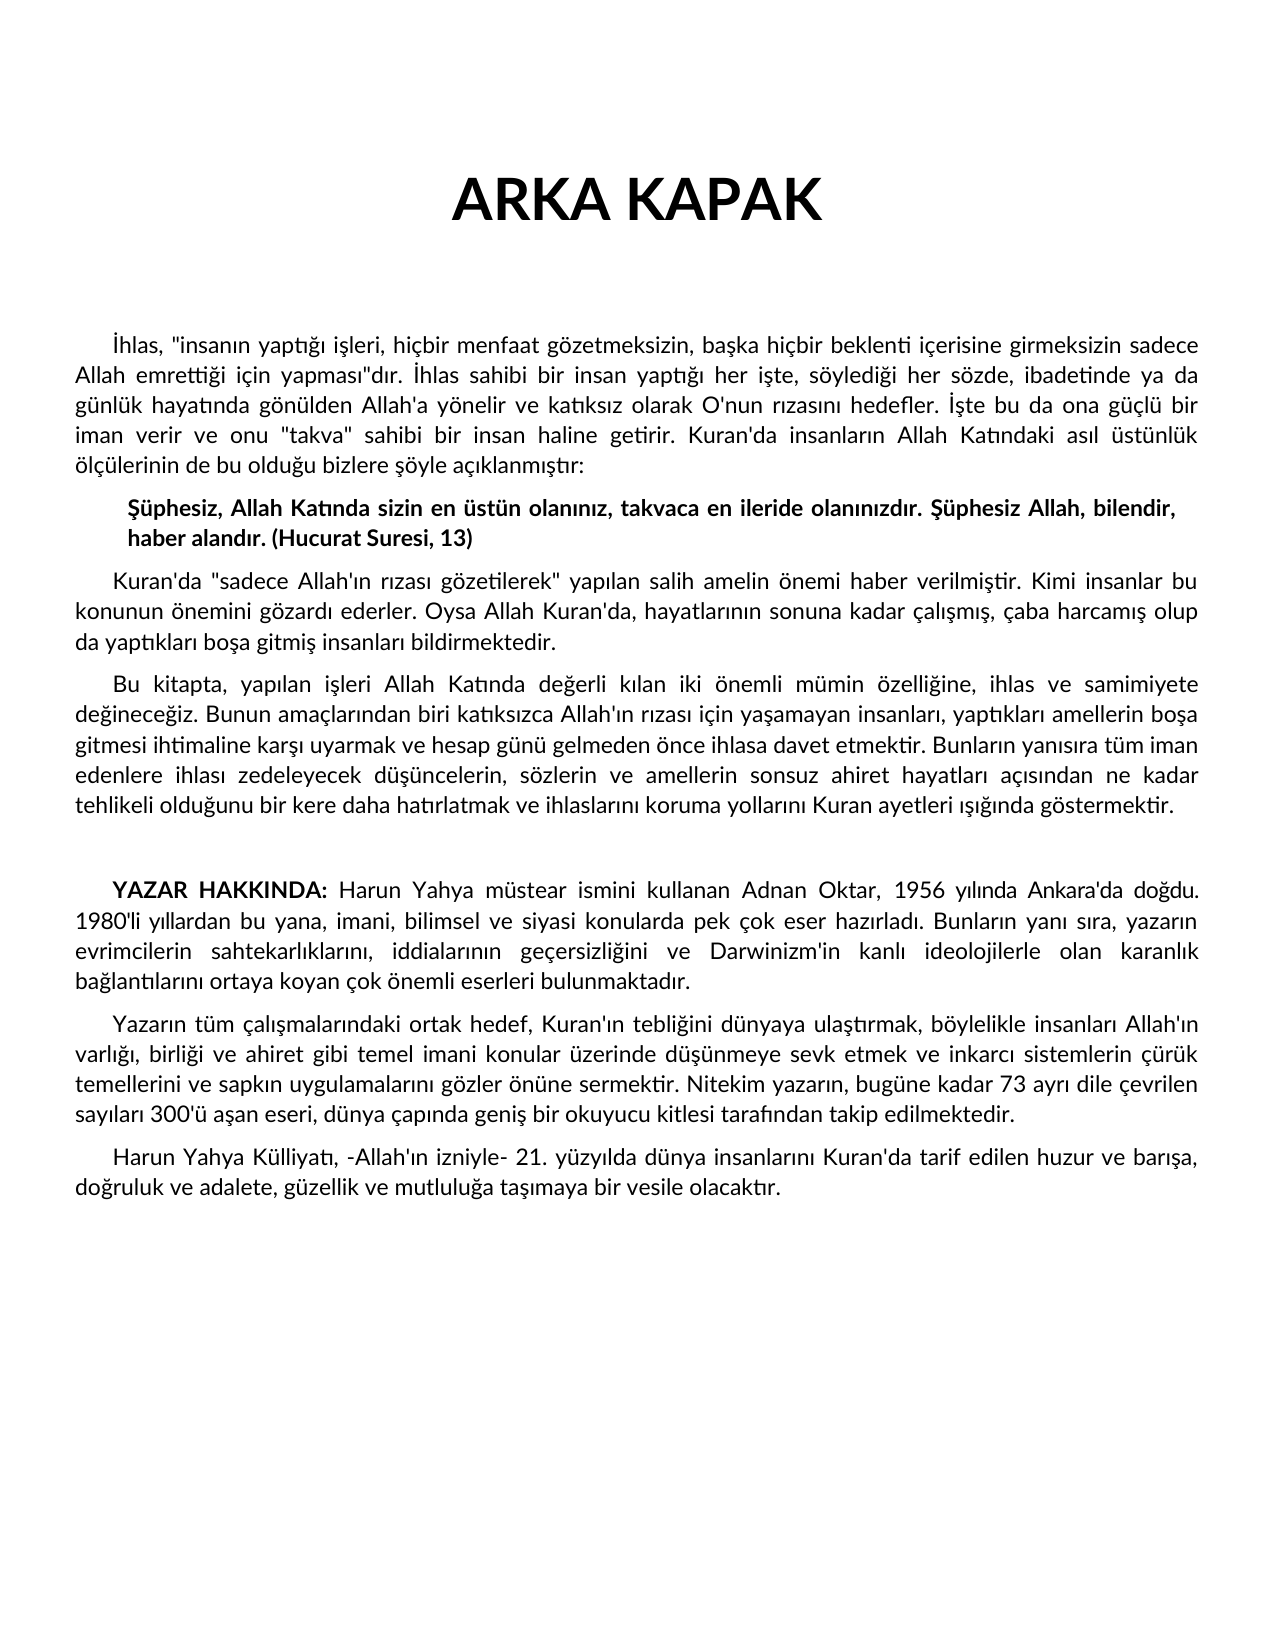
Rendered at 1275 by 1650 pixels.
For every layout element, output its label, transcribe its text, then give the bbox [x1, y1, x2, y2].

text Harun Yahya Külliyatı, -Allah'ın izniyle- 21. yüzyılda dünya insanlarını Kuran'da tarif edilen huzur ve barışa, doğruluk ve adalete, güzellik ve mutluluğa taşımaya bir vesile olacaktır. [75, 1143, 1200, 1201]
text Yazarın tüm çalışmalarındaki ortak hedef, Kuran'ın tebliğini dünyaya ulaştırmak, böylelikle insanları Allah'ın varlığı, birliği ve ahiret gibi temel imani konular üzerinde düşünmeye sevk etmek ve inkarcı sistemlerin çürük temellerini ve sapkın uygulamalarını gözler önüne sermektir. Nitekim yazarın, bugüne kadar 73 ayrı dile çevrilen sayıları 300'ü aşan eseri, dünya çapında geniş bir okuyucu kitlesi tarafından takip edilmektedir. [75, 1009, 1200, 1128]
text İhlas, "insanın yaptığı işleri, hiçbir menfaat gözetmeksizin, başka hiçbir beklenti içerisine girmeksizin sadece Allah emrettiği için yapması"dır. İhlas sahibi bir insan yaptığı her işte, söylediği her sözde, ibadetinde ya da günlük hayatında gönülden Allah'a yönelir ve katıksız olarak O'nun rızasını hedefler. İşte bu da ona güçlü bir iman verir ve onu "takva" sahibi bir insan haline getirir. Kuran'da insanların Allah Katındaki asıl üstünlük ölçülerinin de bu olduğu bizlere şöyle açıklanmıştır: [75, 330, 1200, 479]
text Bu kitapta, yapılan işleri Allah Katında değerli kılan iki önemli mümin özelliğine, ihlas ve samimiyete değineceğiz. Bunun amaçlarından biri katıksızca Allah'ın rızası için yaşamayan insanları, yaptıkları amellerin boşa gitmesi ihtimaline karşı uyarmak ve hesap günü gelmeden önce ihlasa davet etmektir. Bunların yanısıra tüm iman edenlere ihlası zedeleyecek düşüncelerin, sözlerin ve amellerin sonsuz ahiret hayatları açısından ne kadar tehlikeli olduğunu bir kere daha hatırlatmak ve ihlaslarını koruma yollarını Kuran ayetleri ışığında göstermektir. [75, 670, 1200, 818]
text Şüphesiz, Allah Katında sizin en üstün olanınız, takvaca en ileride olanınızdır. Şüphesiz Allah, bilendir, haber alandır. (Hucurat Suresi, 13) [127, 494, 1177, 552]
text YAZAR HAKKINDA: Harun Yahya müstear ismini kullanan Adnan Oktar, 1956 yılında Ankara'da doğdu. 1980'li yıllardan bu yana, imani, bilimsel ve siyasi konularda pek çok eser hazırladı. Bunların yanı sıra, yazarın evrimcilerin sahtekarlıklarını, iddialarının geçersizliğini ve Darwinizm'in kanlı ideolojilerle olan karanlık bağlantılarını ortaya koyan çok önemli eserleri bulunmaktadır. [75, 876, 1200, 994]
text Kuran'da "sadece Allah'ın rızası gözetilerek" yapılan salih amelin önemi haber verilmiştir. Kimi insanlar bu konunun önemini gözardı ederler. Oysa Allah Kuran'da, hayatlarının sonuna kadar çalışmış, çaba harcamış olup da yaptıkları boşa gitmiş insanları bildirmektedir. [75, 567, 1200, 655]
subtitle ARKA KAPAK [75, 162, 1200, 232]
